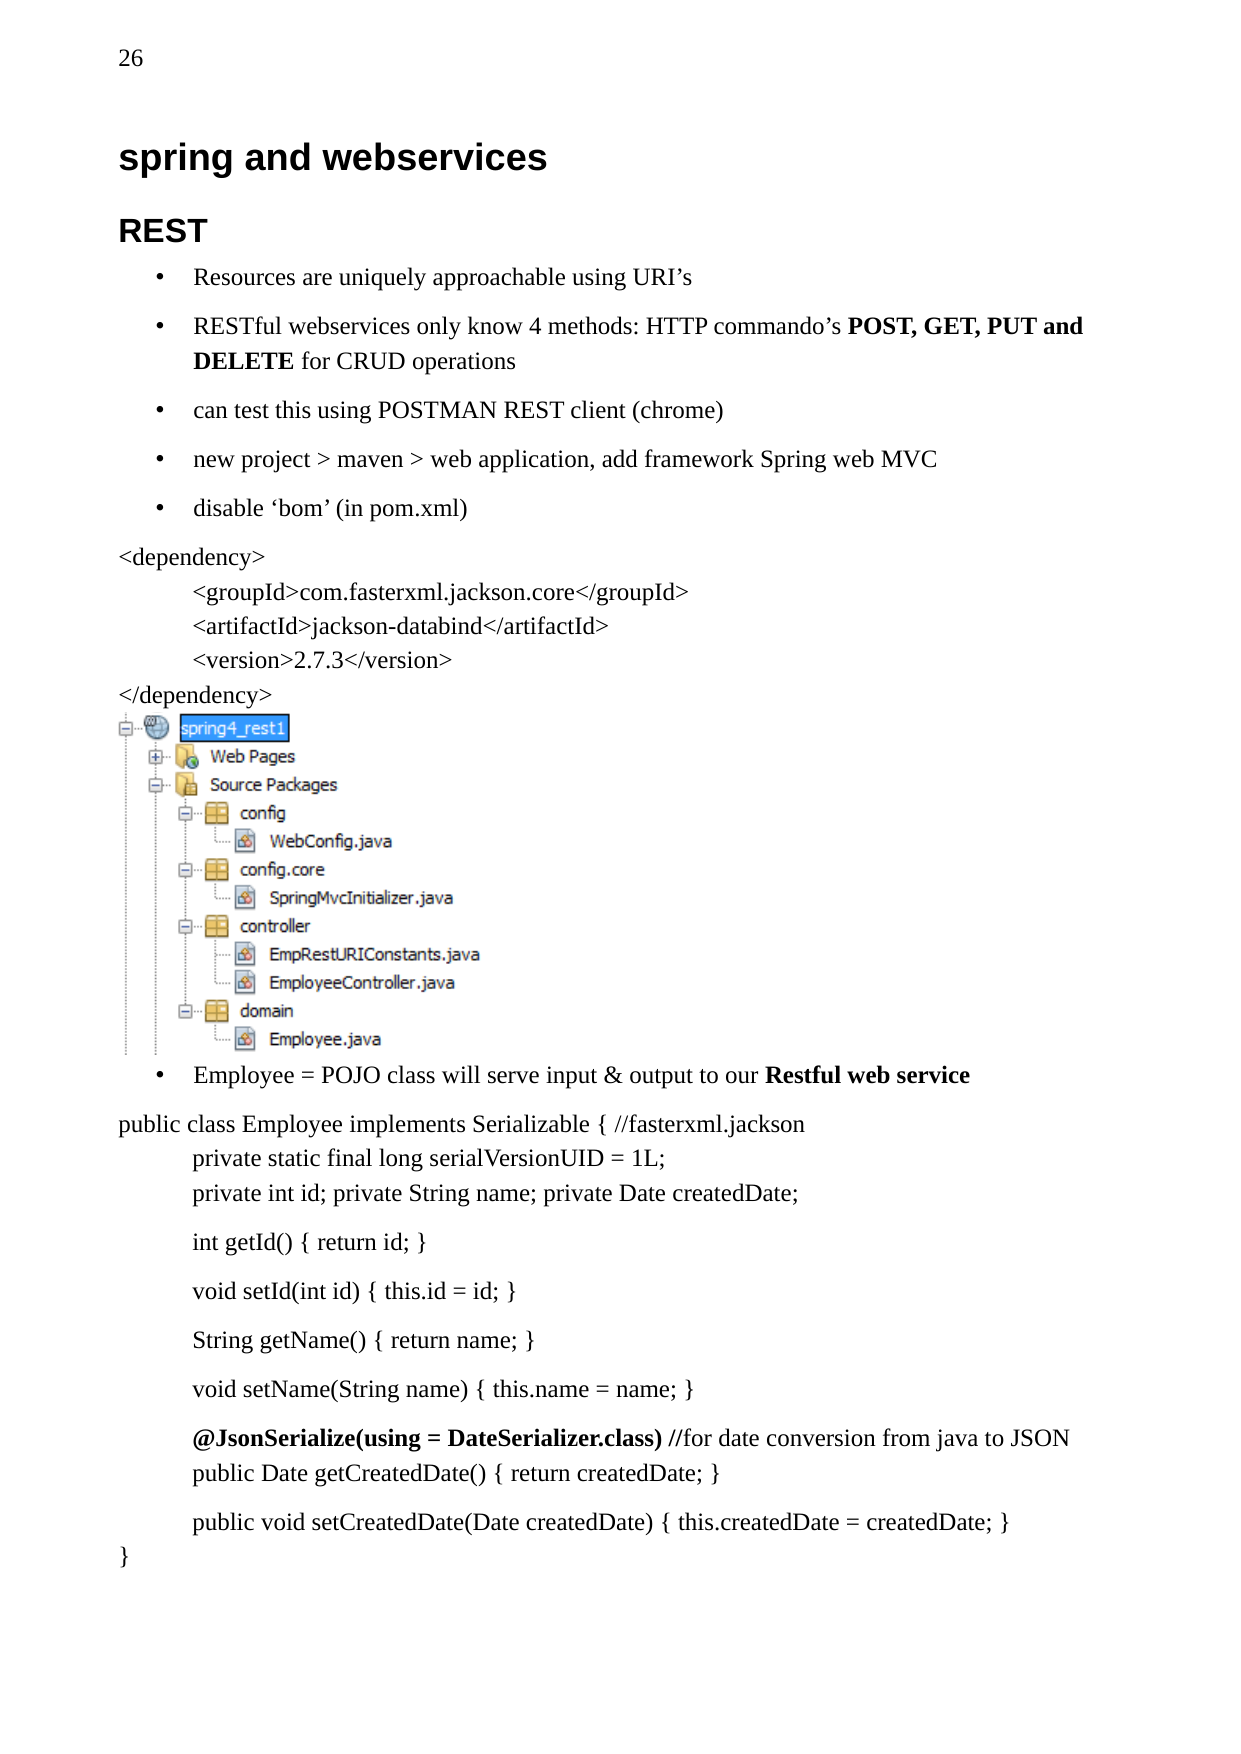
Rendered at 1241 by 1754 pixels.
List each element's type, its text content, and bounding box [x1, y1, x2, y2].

text @JsonSerialize(using = DateSerializer.class) //for date conversion from java to JSON public Date getCreatedDate() { return createdDate; } [118, 1423, 1122, 1486]
list can test this using POSTMAN REST client (chrome) [156, 395, 1122, 424]
text int getId() { return id; } [118, 1227, 1122, 1256]
text <dependency> <groupId>com.fasterxml.jackson.core</groupId> <artifactId>jackson-databind</artifactId> <version>2.7.3</version> </dependency> [118, 542, 1122, 709]
subtitle REST [118, 211, 1122, 250]
list RESTful webservices only know 4 methods: HTTP commando’s POST, GET, PUT and DELETE for CRUD operations [156, 311, 1122, 375]
list Employee = POJO class will serve input & output to our Restful web service [156, 1055, 1122, 1089]
text void setId(int id) { this.id = id; } [118, 1276, 1122, 1305]
subtitle spring and webservices [118, 134, 1122, 178]
text String getName() { return name; } [118, 1325, 1122, 1354]
picture [116, 712, 549, 1055]
list new project > maven > web application, add framework Spring web MVC [156, 444, 1122, 473]
list disable ‘bom’ (in pom.xml) [156, 493, 1122, 522]
list Resources are uniquely approachable using URI’s [156, 262, 1122, 291]
text void setName(String name) { this.name = name; } [118, 1374, 1122, 1403]
text public void setCreatedDate(Date createdDate) { this.createdDate = createdDate; } } [118, 1507, 1122, 1570]
text public class Employee implements Serializable { //fasterxml.jackson private static final long serialVersionUID = 1L; private int id; private String name; private Date createdDate; [118, 1109, 1122, 1207]
